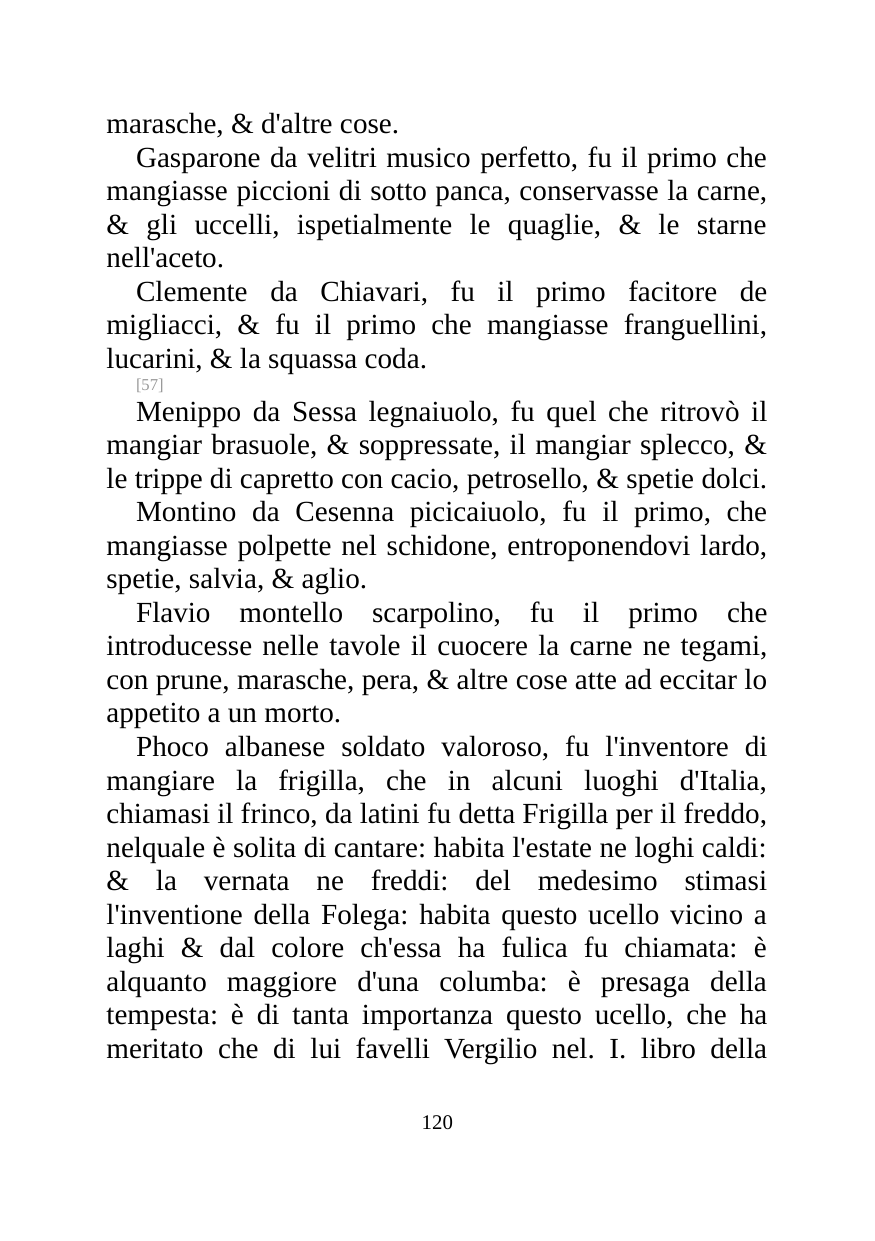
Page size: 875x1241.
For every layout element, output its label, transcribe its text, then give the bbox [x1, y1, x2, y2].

text marasche, & d'altre cose. [106, 106, 768, 140]
text Menippo da Sessa legnaiuolo, fu quel che ritrovò il mangiar brasuole, & soppressate, il mangiar splecco, & le trippe di capretto con cacio, petrosello, & spetie dolci. [106, 394, 768, 494]
text Montino da Cesenna picicaiuolo, fu il primo, che mangiasse polpette nel schidone, entroponendovi lardo, spetie, salvia, & aglio. [106, 494, 768, 595]
text Flavio montello scarpolino, fu il primo che introducesse nelle tavole il cuocere la carne ne tegami, con prune, marasche, pera, & altre cose atte ad eccitar lo appetito a un morto. [106, 595, 768, 729]
text Phoco albanese soldato valoroso, fu l'inventore di mangiare la frigilla, che in alcuni luoghi d'Italia, chiamasi il frinco, da latini fu detta Frigilla per il freddo, nelquale è solita di cantare: habita l'estate ne loghi caldi: & la vernata ne freddi: del medesimo stimasi l'inventione della Folega: habita questo ucello vicino a laghi & dal colore ch'essa ha fulica fu chiamata: è alquanto maggiore d'una columba: è presaga della tempesta: è di tanta importanza questo ucello, che ha meritato che di lui favelli Vergilio nel. I. libro della [106, 729, 768, 1064]
text Clemente da Chiavari, fu il primo facitore de migliacci, & fu il primo che mangiasse franguellini, lucarini, & la squassa coda. [106, 274, 768, 374]
text [57] [106, 374, 768, 394]
text Gasparone da velitri musico perfetto, fu il primo che mangiasse piccioni di sotto panca, conservasse la carne, & gli uccelli, ispetialmente le quaglie, & le starne nell'aceto. [106, 140, 768, 274]
